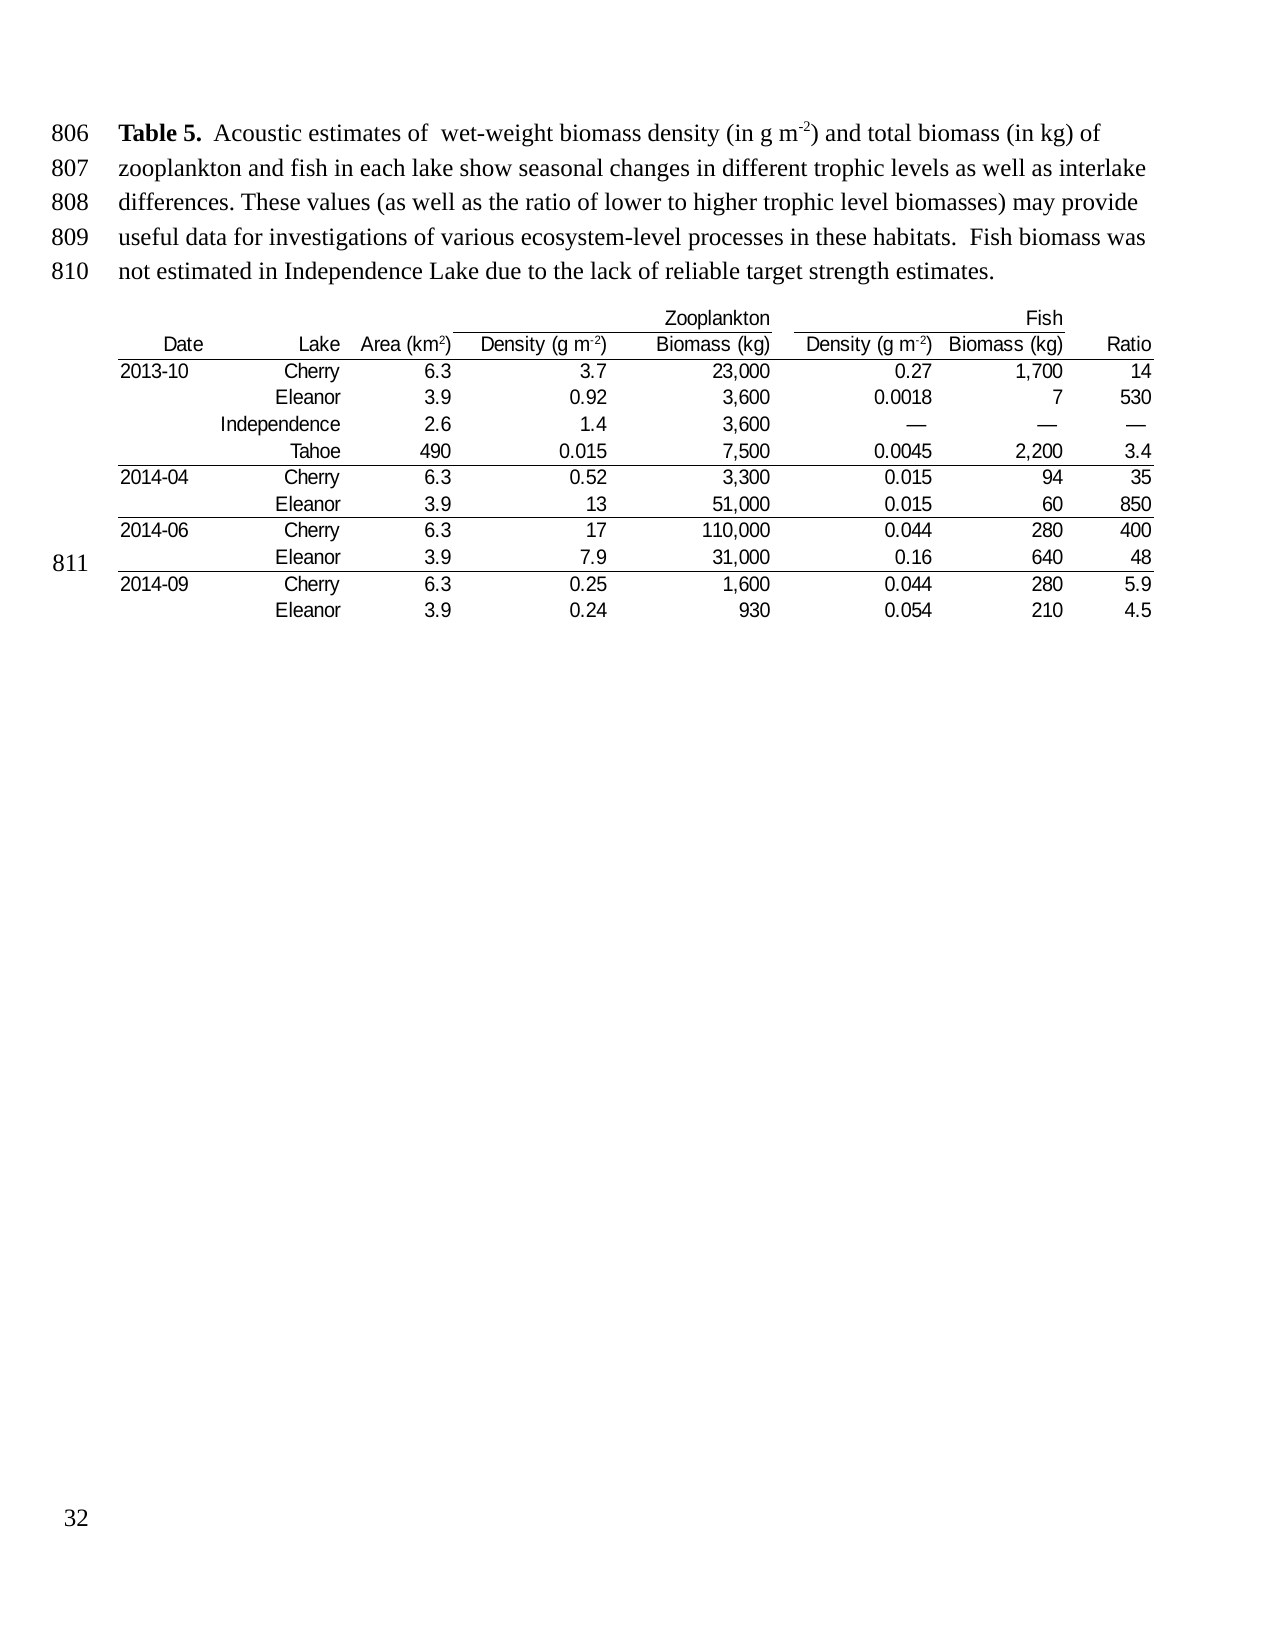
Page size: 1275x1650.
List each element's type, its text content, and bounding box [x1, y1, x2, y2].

text Table 5. Acoustic estimates of wet-weight biomass density (in g m-2) and total biomass (in kg) of zooplankton and fish in each lake show seasonal changes in different trophic levels as well as interlake differences. These values (as well as the ratio of lower to higher trophic level biomasses) may provide useful data for investigations of various ecosystem-level processes in these habitats. Fish biomass was not estimated in Independence Lake due to the lack of reliable target strength estimates. [118, 118, 1157, 285]
